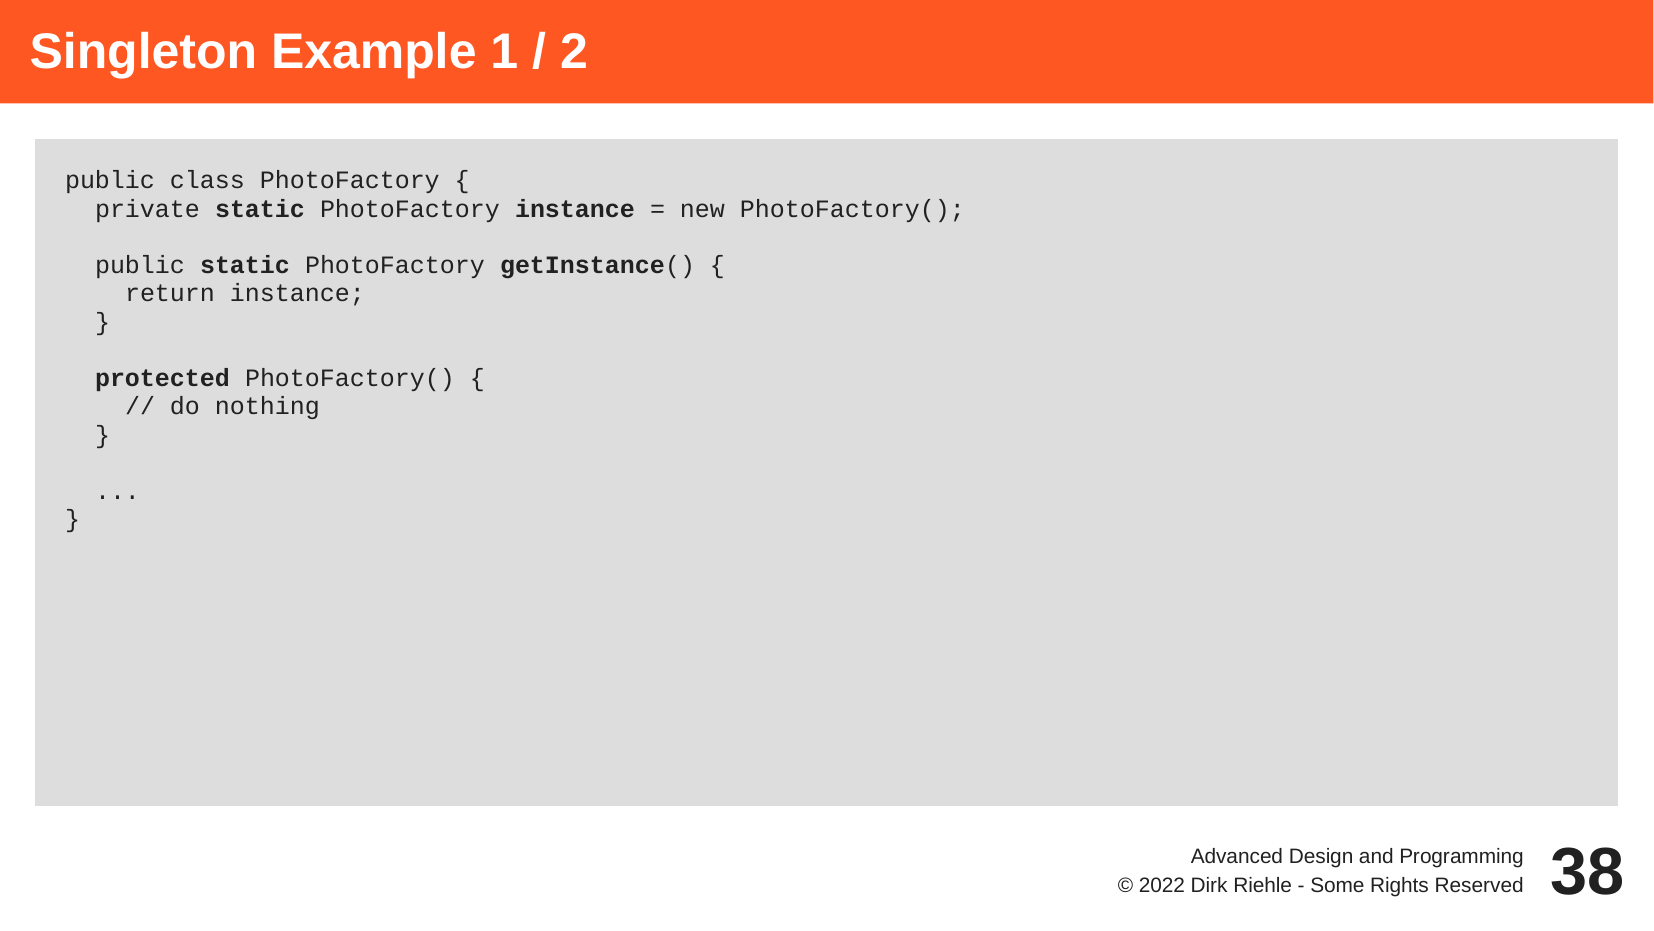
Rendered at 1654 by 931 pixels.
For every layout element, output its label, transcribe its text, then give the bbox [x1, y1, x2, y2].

list public class PhotoFactory { private static PhotoFactory instance = new PhotoFactory(); public static PhotoFactory getInstance() { return instance; } protected PhotoFactory() { // do nothing } ... } [29, 132, 1625, 813]
title Singleton Example 1 / 2 [0, 0, 1654, 104]
